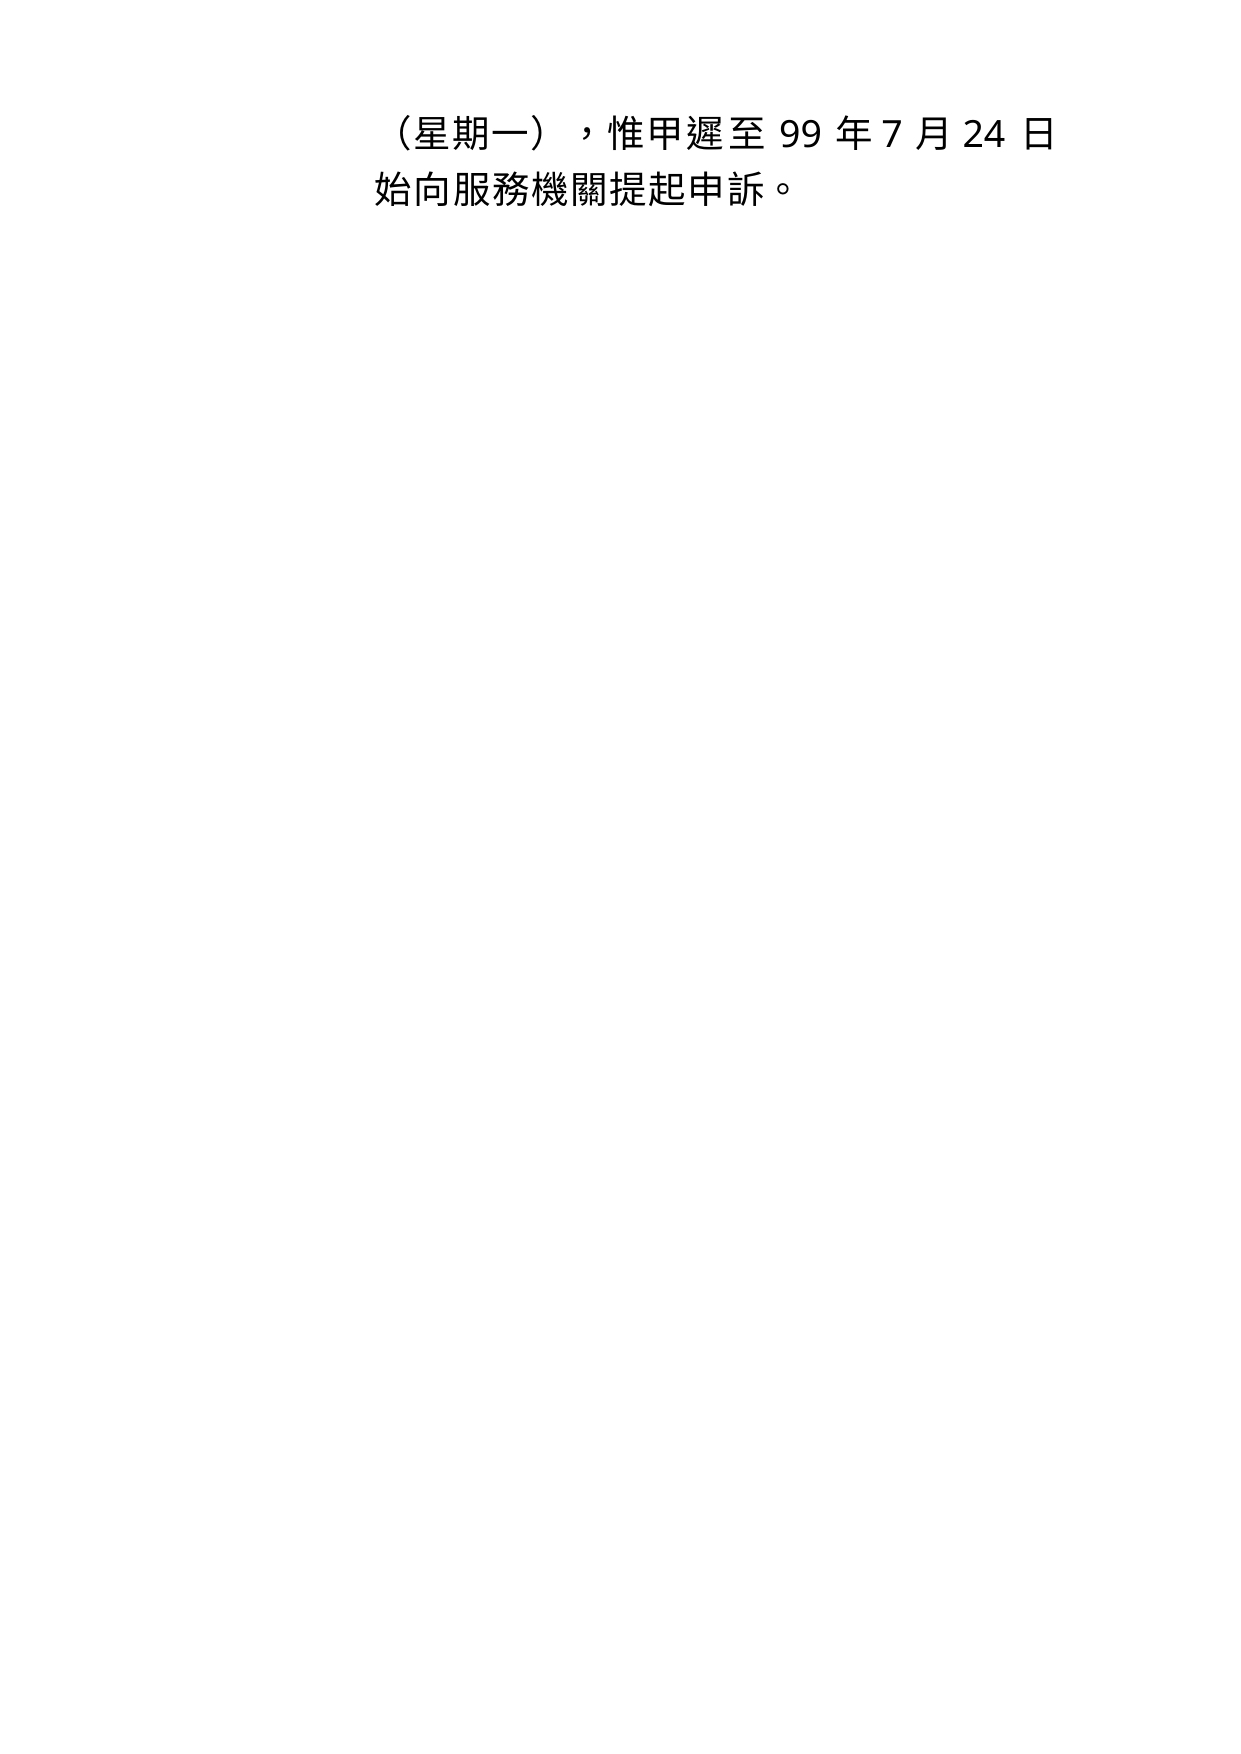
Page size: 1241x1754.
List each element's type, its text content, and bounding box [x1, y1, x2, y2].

text （星期一），惟甲遲至99 年7 月24 日始向服務機關提起申訴。 [337, 104, 1057, 214]
